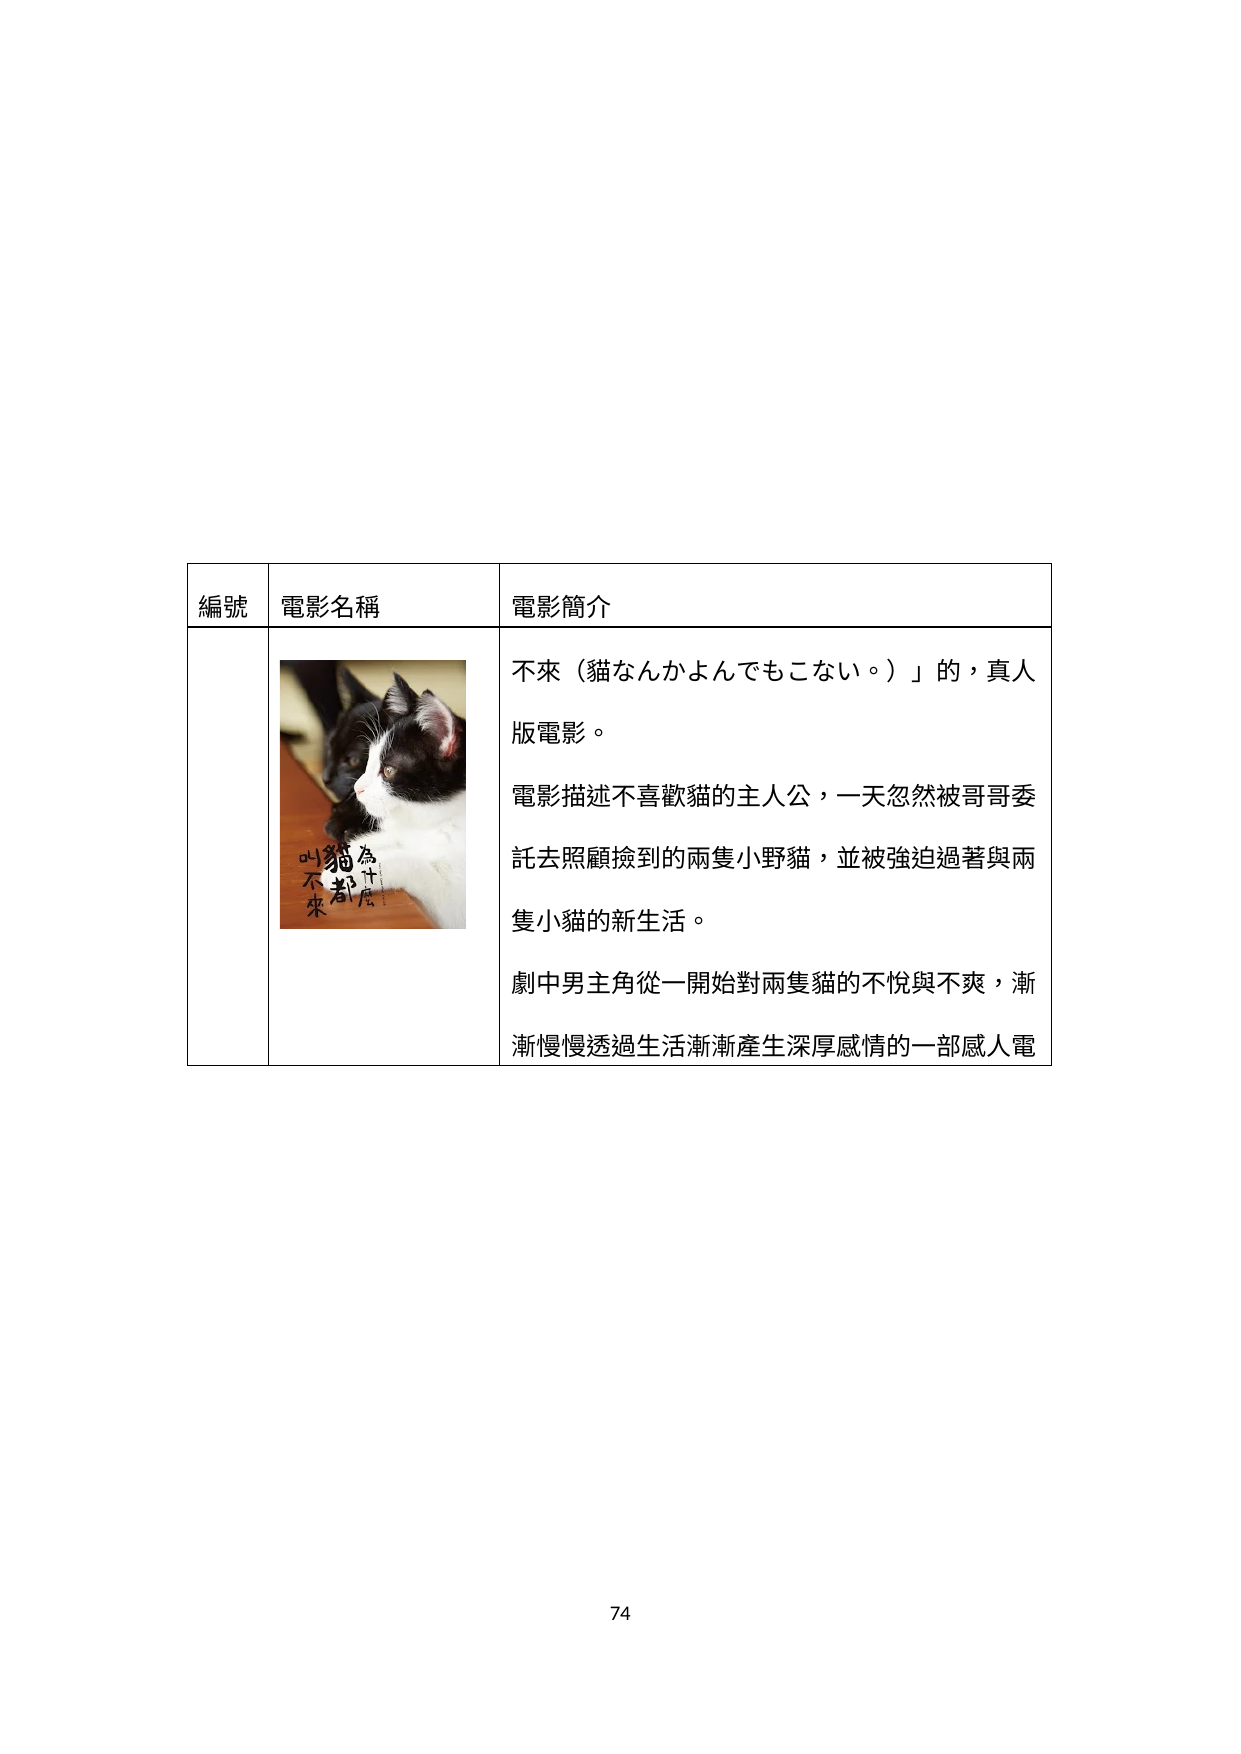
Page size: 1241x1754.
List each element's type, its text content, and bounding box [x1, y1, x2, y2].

table_cell [188, 628, 268, 1065]
table_header 編號 [188, 564, 268, 626]
table_cell 不來（貓なんかよんでもこない。）」的，真人版電影。 電影描述不喜歡貓的主人公，一天忽然被哥哥委託去照顧撿到的兩隻小野貓，並被強迫過著與兩隻小貓的新生活。 劇中男主角從一開始對兩隻貓的不悅與不爽，漸漸慢慢透過生活漸漸產生深厚感情的一部感人電 [500, 628, 1051, 1065]
table_header 電影名稱 [269, 564, 499, 626]
table_cell [269, 628, 499, 1065]
table_header 電影簡介 [500, 564, 1051, 626]
